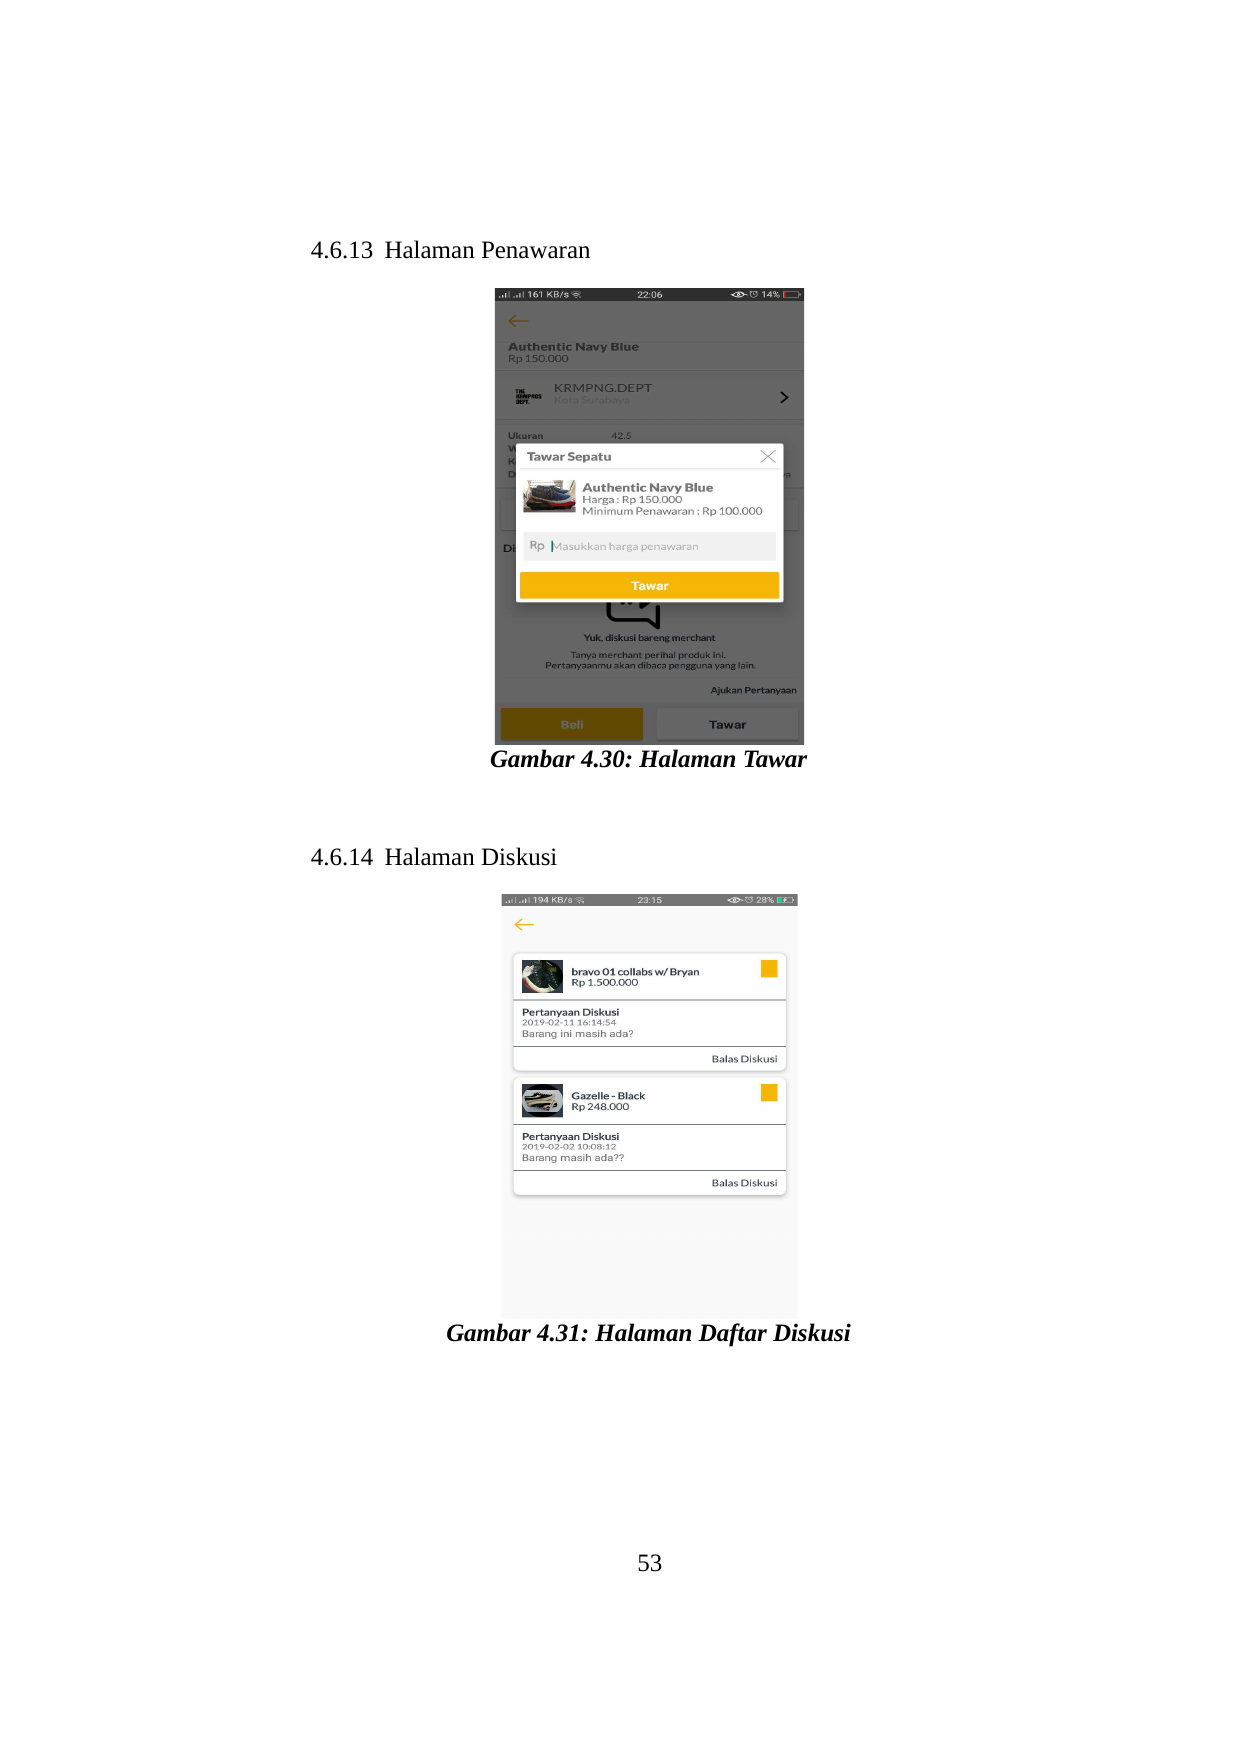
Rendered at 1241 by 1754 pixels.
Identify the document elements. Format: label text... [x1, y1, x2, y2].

subtitle Halaman Diskusi [311, 842, 1063, 871]
picture [501, 894, 798, 1319]
subtitle [289, 882, 1010, 894]
subtitle Halaman Penawaran [311, 236, 1063, 264]
subtitle [289, 1347, 1010, 1356]
text Gambar 4.30: Halaman Tawar [253, 745, 1046, 773]
text Gambar 4.31: Halaman Daftar Diskusi [289, 1319, 1010, 1347]
picture [494, 288, 805, 745]
